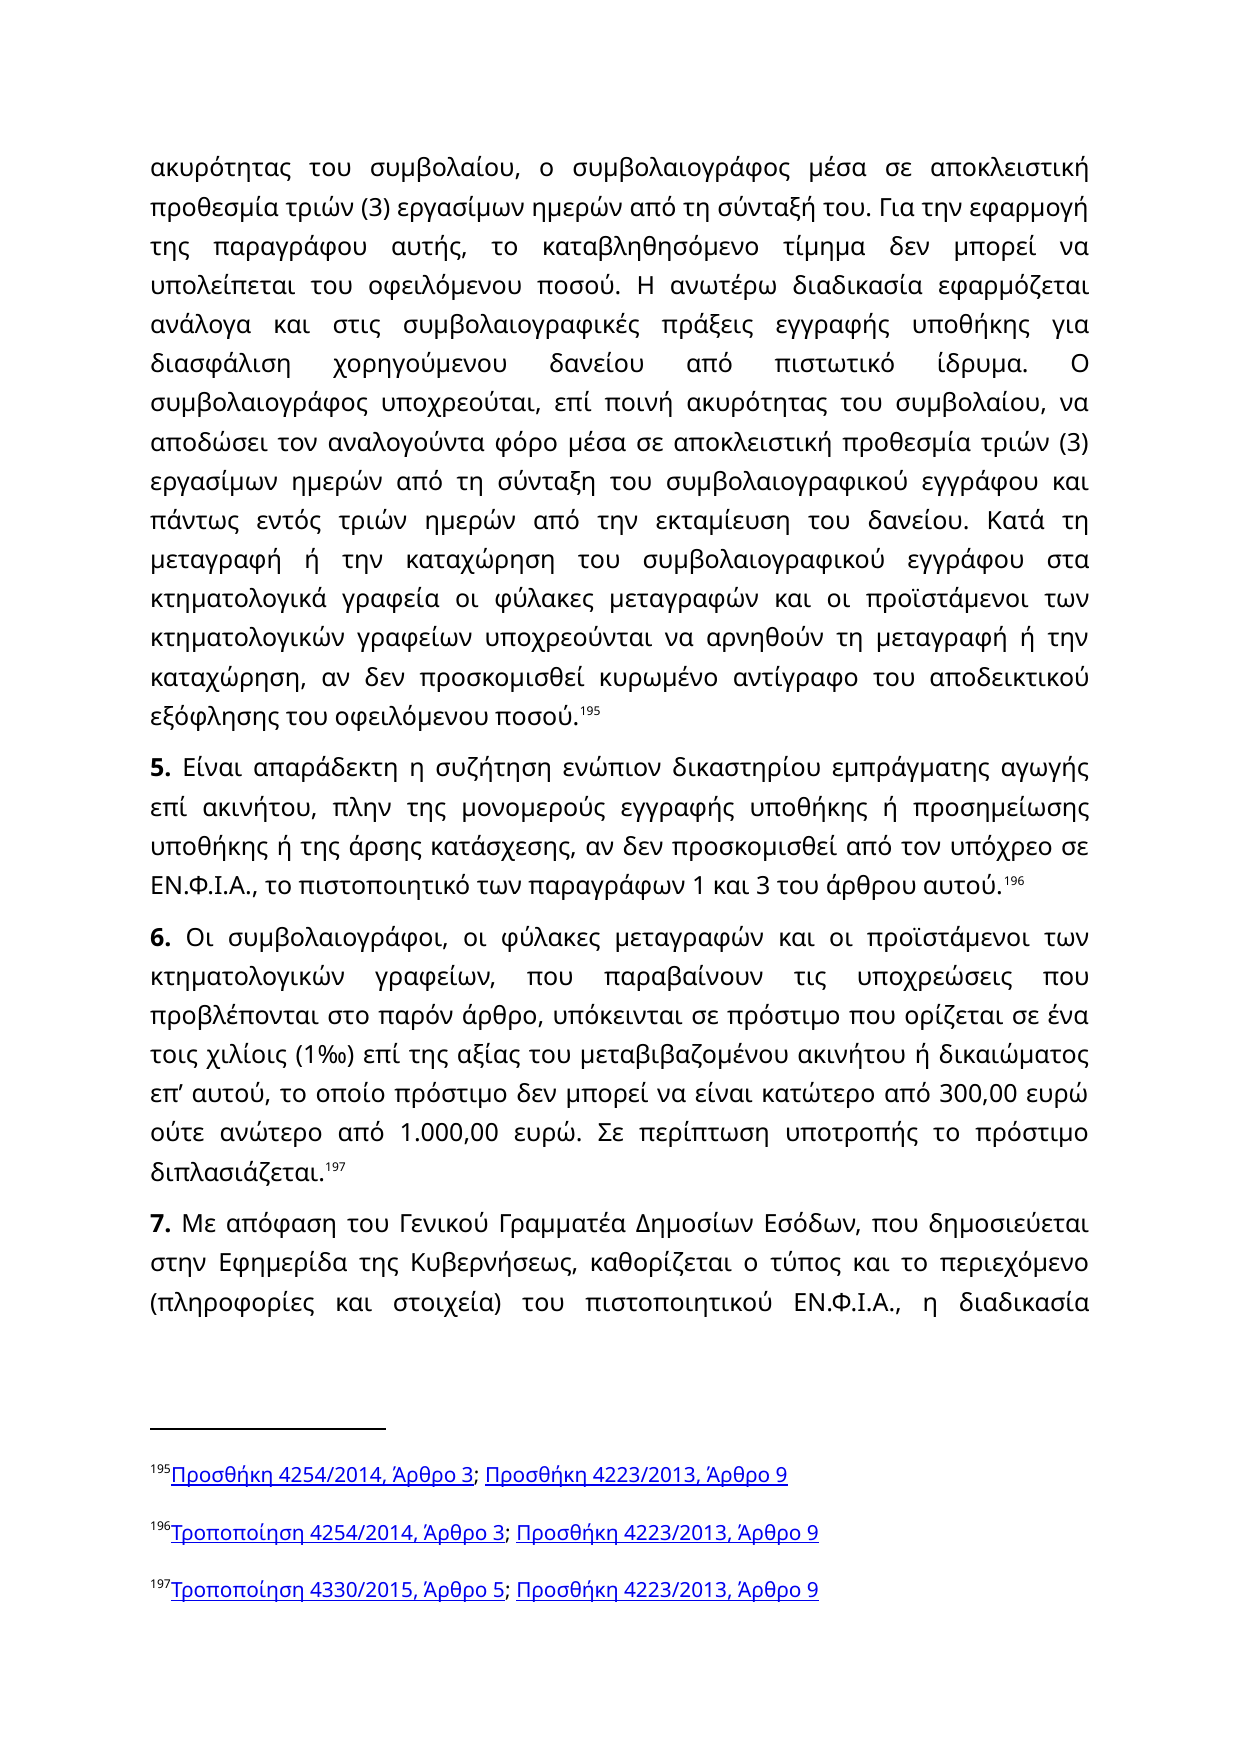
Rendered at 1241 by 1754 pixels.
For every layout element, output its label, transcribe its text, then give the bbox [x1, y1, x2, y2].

text 6. Οι συμβολαιογράφοι, οι φύλακες μεταγραφών και οι προϊστάμενοι των κτηματολογικών γραφείων, που παραβαίνουν τις υποχρεώσεις που προβλέπονται στο παρόν άρθρο, υπόκεινται σε πρόστιμο που ορίζεται σε ένα τοις χιλίοις (1‰) επί της αξίας του μεταβιβαζομένου ακινήτου ή δικαιώματος επ’ αυτού, το οποίο πρόστιμο δεν μπορεί να είναι κατώτερο από 300,00 ευρώ ούτε ανώτερο από 1.000,00 ευρώ. Σε περίπτωση υποτροπής το πρόστιμο διπλασιάζεται. [150, 919, 1090, 1188]
text Τροποποίηση 4330/2015, Άρθρο 5; Προσθήκη 4223/2013, Άρθρο 9 [150, 1576, 1090, 1604]
text Προσθήκη 4254/2014, Άρθρο 3; Προσθήκη 4223/2013, Άρθρο 9 [150, 1460, 1090, 1489]
text ακυρότητας του συμβολαίου, ο συμβολαιογράφος μέσα σε αποκλειστική προθεσμία τριών (3) εργασίμων ημερών από τη σύνταξή του. Για την εφαρμογή της παραγράφου αυτής, το καταβληθησόμενο τίμημα δεν μπορεί να υπολείπεται του οφειλόμενου ποσού. Η ανωτέρω διαδικασία εφαρμόζεται ανάλογα και στις συμβολαιογραφικές πράξεις εγγραφής υποθήκης για διασφάλιση χορηγούμενου δανείου από πιστωτικό ίδρυμα. Ο συμβολαιογράφος υποχρεούται, επί ποινή ακυρότητας του συμβολαίου, να αποδώσει τον αναλογούντα φόρο μέσα σε αποκλειστική προθεσμία τριών (3) εργασίμων ημερών από τη σύνταξη του συμβολαιογραφικού εγγράφου και πάντως εντός τριών ημερών από την εκταμίευση του δανείου. Κατά τη μεταγραφή ή την καταχώρηση του συμβολαιογραφικού εγγράφου στα κτηματολογικά γραφεία οι φύλακες μεταγραφών και οι προϊστάμενοι των κτηματολογικών γραφείων υποχρεούνται να αρνηθούν τη μεταγραφή ή την καταχώρηση, αν δεν προσκομισθεί κυρωμένο αντίγραφο του αποδεικτικού εξόφλησης του οφειλόμενου ποσού. [150, 150, 1090, 732]
text Τροποποίηση 4254/2014, Άρθρο 3; Προσθήκη 4223/2013, Άρθρο 9 [150, 1518, 1090, 1546]
text 7. Με απόφαση του Γενικού Γραμματέα Δημοσίων Εσόδων, που δημοσιεύεται στην Εφημερίδα της Κυβερνήσεως, καθορίζεται ο τύπος και το περιεχόμενο (πληροφορίες και στοιχεία) του πιστοποιητικού ΕΝ.Φ.Ι.Α., η διαδικασία [150, 1206, 1090, 1318]
text 5. Είναι απαράδεκτη η συζήτηση ενώπιον δικαστηρίου εμπράγματης αγωγής επί ακινήτου, πλην της μονομερούς εγγραφής υποθήκης ή προσημείωσης υποθήκης ή της άρσης κατάσχεσης, αν δεν προσκομισθεί από τον υπόχρεο σε ΕΝ.Φ.Ι.Α., το πιστοποιητικό των παραγράφων 1 και 3 του άρθρου αυτού. [150, 750, 1090, 902]
